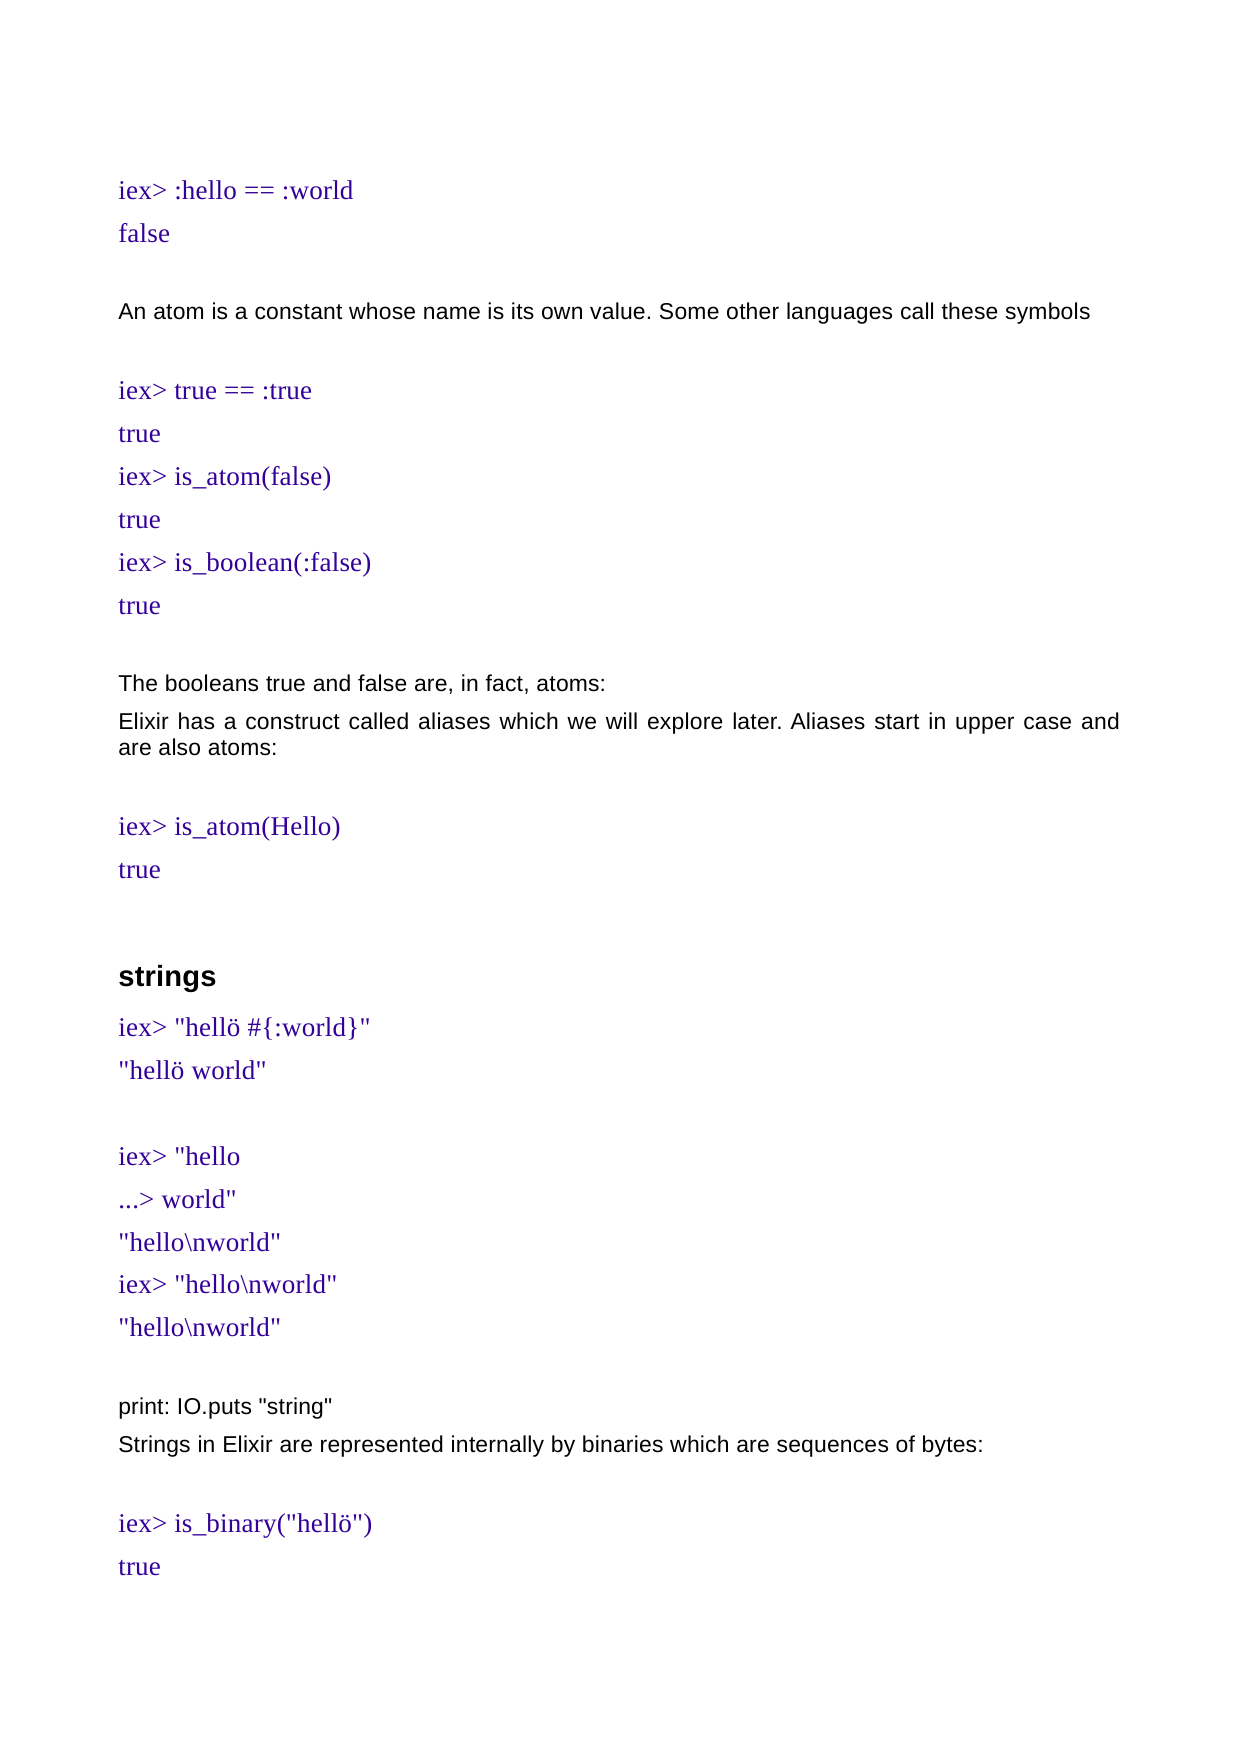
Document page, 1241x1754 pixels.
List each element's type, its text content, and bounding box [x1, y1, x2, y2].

text false [118, 217, 1122, 248]
text iex> "hellö #{:world}" [118, 1011, 1122, 1042]
text iex> is_atom(false) [118, 460, 1122, 491]
text true [118, 417, 1122, 448]
text "hello\nworld" [118, 1312, 1122, 1343]
text iex> is_atom(Hello) [118, 811, 1122, 842]
text "hellö world" [118, 1054, 1122, 1085]
text iex> "hello [118, 1140, 1122, 1171]
text true [118, 1550, 1122, 1581]
text "hello\nworld" [118, 1226, 1122, 1257]
text true [118, 503, 1122, 534]
text The booleans true and false are, in fact, atoms: [118, 670, 1122, 696]
text iex> is_binary("hellö") [118, 1507, 1122, 1538]
text iex> "hello\nworld" [118, 1269, 1122, 1300]
text iex> true == :true [118, 374, 1122, 405]
text true [118, 853, 1122, 884]
text print: IO.puts "string" [118, 1393, 1122, 1419]
text ...> world" [118, 1183, 1122, 1214]
text iex> :hello == :world [118, 174, 1122, 205]
text true [118, 589, 1122, 620]
text Strings in Elixir are represented internally by binaries which are sequences of bytes: [118, 1431, 1122, 1457]
text An atom is a constant whose name is its own value. Some other languages call these symbols [118, 298, 1122, 324]
subtitle strings [118, 959, 1122, 993]
text Elixir has a construct called aliases which we will explore later. Aliases start in upper case and are also atoms: [118, 708, 1122, 761]
text iex> is_boolean(:false) [118, 546, 1122, 577]
